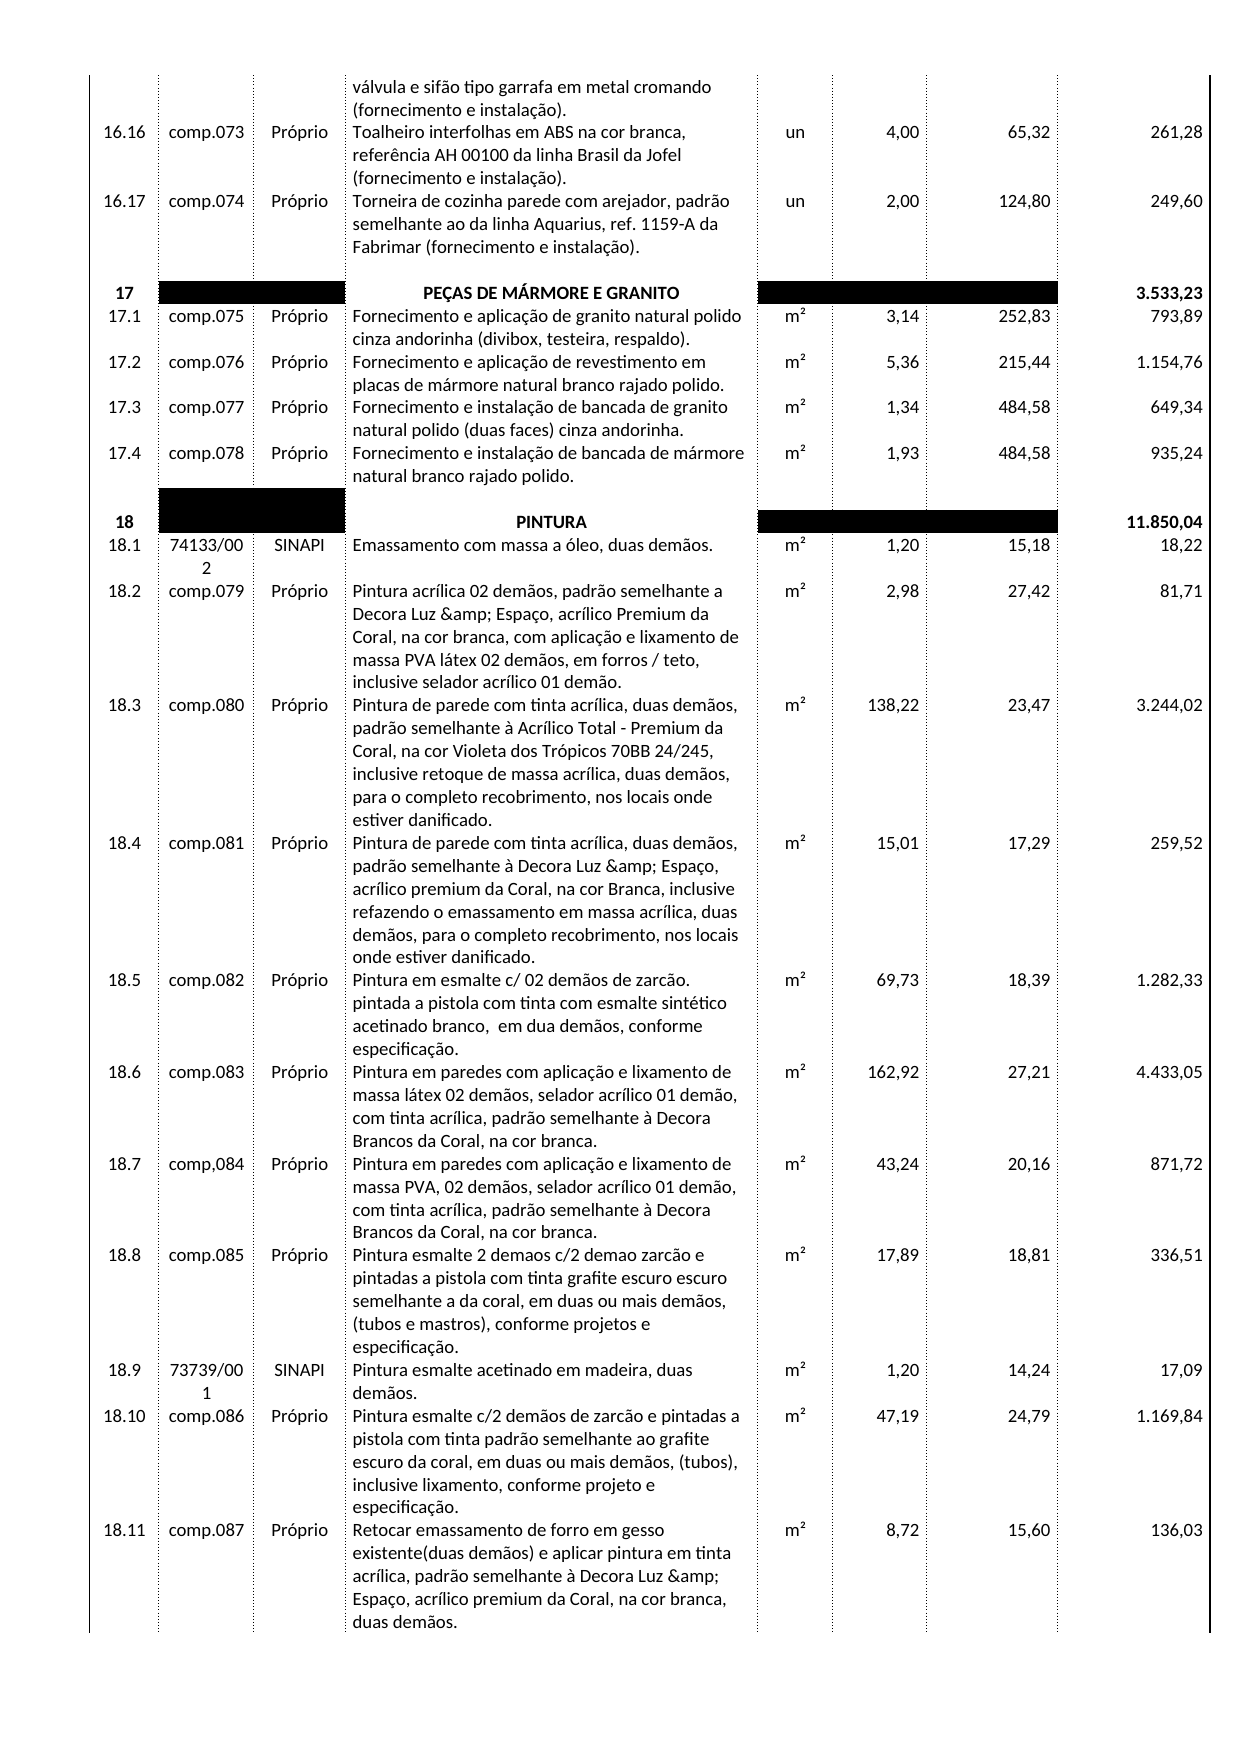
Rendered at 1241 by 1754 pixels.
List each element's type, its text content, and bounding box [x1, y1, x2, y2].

table_cell 1,34 [833, 396, 926, 442]
table_cell 484,58 [926, 442, 1058, 487]
table_cell 14,24 [926, 1358, 1058, 1404]
table_cell 16.16 [90, 121, 159, 189]
table_cell Fornecimento e instalação de bancada de granito natural polido (duas faces) cinza andorinha. [345, 396, 758, 442]
table_cell 1.169,84 [1058, 1404, 1209, 1519]
table_cell Emassamento com massa a óleo, duas demãos. [345, 533, 758, 579]
table_cell Banco [254, 281, 345, 304]
table_cell 18.6 [90, 1060, 159, 1152]
table_cell [758, 258, 833, 281]
table_cell Pintura acrílica 02 demãos, padrão semelhante a Decora Luz &amp; Espaço, acrílico Premium da Coral, na cor branca, com aplicação e lixamento de massa PVA látex 02 demãos, em forros / teto, inclusive selador acrílico 01 demão. [345, 579, 758, 694]
table_cell comp.087 [159, 1519, 254, 1633]
table_cell 18.11 [90, 1519, 159, 1633]
table_cell Pintura esmalte c/2 demãos de zarcão e pintadas a pistola com tinta padrão semelhante ao grafite escuro da coral, em duas ou mais demãos, (tubos), inclusive lixamento, conforme projeto e especificação. [345, 1404, 758, 1519]
table_cell 649,34 [1058, 396, 1209, 442]
table_cell [1058, 488, 1209, 510]
table_cell m² [758, 304, 833, 350]
table_cell Pintura em paredes com aplicação e lixamento de massa PVA, 02 demãos, selador acrílico 01 demão, com tinta acrílica, padrão semelhante à Decora Brancos da Coral, na cor branca. [345, 1152, 758, 1244]
table_cell 24,79 [926, 1404, 1058, 1519]
table_cell 17.4 [90, 442, 159, 487]
table_cell 215,44 [926, 350, 1058, 396]
table_cell 18.5 [90, 969, 159, 1060]
table_cell m² [758, 533, 833, 579]
table_cell comp,084 [159, 1152, 254, 1244]
table_cell PEÇAS DE MÁRMORE E GRANITO [345, 281, 758, 304]
table_cell Próprio [254, 396, 345, 442]
table_cell Próprio [254, 1060, 345, 1152]
table_cell 261,28 [1058, 121, 1209, 189]
table_cell 15,60 [926, 1519, 1058, 1633]
table_cell [758, 488, 833, 510]
table_cell 18 [90, 510, 159, 533]
table_cell Quant. [833, 281, 926, 304]
table_cell 3.244,02 [1058, 694, 1209, 831]
table_cell 18.4 [90, 831, 159, 969]
table_cell Fornecimento e instalação de bancada de mármore natural branco rajado polido. [345, 442, 758, 487]
table_cell 249,60 [1058, 190, 1209, 258]
table_cell 793,89 [1058, 304, 1209, 350]
table_cell [345, 258, 758, 281]
table_cell Und [758, 510, 833, 533]
table_cell comp.074 [159, 190, 254, 258]
table_cell 27,42 [926, 579, 1058, 694]
table_cell 20,16 [926, 1152, 1058, 1244]
table_cell 18.7 [90, 1152, 159, 1244]
table_cell Próprio [254, 190, 345, 258]
table_cell m² [758, 579, 833, 694]
table_cell Próprio [254, 1404, 345, 1519]
table_cell [833, 258, 926, 281]
table_cell 5,36 [833, 350, 926, 396]
table_cell 18.2 [90, 579, 159, 694]
table_cell 8,72 [833, 1519, 926, 1633]
table_cell 17.2 [90, 350, 159, 396]
table_cell 18.8 [90, 1244, 159, 1358]
table_cell 871,72 [1058, 1152, 1209, 1244]
table_cell 1,20 [833, 1358, 926, 1404]
table_cell Código [159, 281, 254, 304]
table_cell 16.17 [90, 190, 159, 258]
table_cell Próprio [254, 831, 345, 969]
table_cell 27,21 [926, 1060, 1058, 1152]
table_cell 136,03 [1058, 1519, 1209, 1633]
table_cell [1058, 75, 1209, 121]
table_cell Und [758, 281, 833, 304]
table_cell comp.078 [159, 442, 254, 487]
table_cell comp.076 [159, 350, 254, 396]
table_cell Banco [254, 510, 345, 533]
table_cell Próprio [254, 1152, 345, 1244]
table_cell 3,14 [833, 304, 926, 350]
table_cell 484,58 [926, 396, 1058, 442]
table_cell [159, 75, 254, 121]
table_cell un [758, 121, 833, 189]
table_cell m² [758, 396, 833, 442]
table_cell 2,00 [833, 190, 926, 258]
table_cell [833, 75, 926, 121]
table_cell Pintura em esmalte c/ 02 demãos de zarcão. pintada a pistola com tinta com esmalte sintético acetinado branco, em dua demãos, conforme especificação. [345, 969, 758, 1060]
table_cell PINTURA [345, 510, 758, 533]
table_cell [926, 75, 1058, 121]
table_cell [90, 258, 159, 281]
table_cell [90, 488, 159, 510]
table_cell Próprio [254, 1244, 345, 1358]
table_cell Fornecimento e aplicação de granito natural polido cinza andorinha (divibox, testeira, respaldo). [345, 304, 758, 350]
table_cell m² [758, 1404, 833, 1519]
table_cell Próprio [254, 304, 345, 350]
table_cell 17.1 [90, 304, 159, 350]
table_cell comp.082 [159, 969, 254, 1060]
table_cell Próprio [254, 579, 345, 694]
table_cell 4,00 [833, 121, 926, 189]
table_cell m² [758, 350, 833, 396]
table_cell 17,09 [1058, 1358, 1209, 1404]
table_cell 162,92 [833, 1060, 926, 1152]
table_cell 17,29 [926, 831, 1058, 969]
table_cell 15,01 [833, 831, 926, 969]
table_cell 17 [90, 281, 159, 304]
table_cell comp.085 [159, 1244, 254, 1358]
table_cell 138,22 [833, 694, 926, 831]
table_cell m² [758, 969, 833, 1060]
table_cell [159, 488, 254, 510]
table_cell 18.3 [90, 694, 159, 831]
table_cell Próprio [254, 350, 345, 396]
table_cell Pintura de parede com tinta acrílica, duas demãos, padrão semelhante à Decora Luz &amp; Espaço, acrílico premium da Coral, na cor Branca, inclusive refazendo o emassamento em massa acrílica, duas demãos, para o completo recobrimento, nos locais onde estiver danificado. [345, 831, 758, 969]
table_cell [159, 258, 254, 281]
table_cell 336,51 [1058, 1244, 1209, 1358]
table_cell [90, 75, 159, 121]
table_cell 252,83 [926, 304, 1058, 350]
table_cell Valor Unit [926, 510, 1058, 533]
table_cell 4.433,05 [1058, 1060, 1209, 1152]
table_cell 3.533,23 [1058, 281, 1209, 304]
table_cell 17.3 [90, 396, 159, 442]
table_cell comp.081 [159, 831, 254, 969]
table_cell [254, 488, 345, 510]
table_cell m² [758, 1358, 833, 1404]
table_cell 259,52 [1058, 831, 1209, 969]
table_cell 935,24 [1058, 442, 1209, 487]
table_cell 18,81 [926, 1244, 1058, 1358]
table_cell m² [758, 1060, 833, 1152]
table_cell Código [159, 510, 254, 533]
table_cell 2,98 [833, 579, 926, 694]
table_cell Toalheiro interfolhas em ABS na cor branca, referência AH 00100 da linha Brasil da Jofel (fornecimento e instalação). [345, 121, 758, 189]
table_cell 15,18 [926, 533, 1058, 579]
table_cell válvula e sifão tipo garrafa em metal cromando (fornecimento e instalação). [345, 75, 758, 121]
table_cell Quant. [833, 510, 926, 533]
table_cell Fornecimento e aplicação de revestimento em placas de mármore natural branco rajado polido. [345, 350, 758, 396]
table_cell 11.850,04 [1058, 510, 1209, 533]
table_cell 47,19 [833, 1404, 926, 1519]
table_cell m² [758, 1244, 833, 1358]
table_cell 73739/001 [159, 1358, 254, 1404]
table_cell comp.079 [159, 579, 254, 694]
table_cell Valor Unit [926, 281, 1058, 304]
table_cell Próprio [254, 121, 345, 189]
table_cell [254, 258, 345, 281]
table_cell comp.083 [159, 1060, 254, 1152]
table_cell m² [758, 1152, 833, 1244]
table_cell [758, 75, 833, 121]
table_cell 1.282,33 [1058, 969, 1209, 1060]
table_cell [254, 75, 345, 121]
table_cell m² [758, 831, 833, 969]
table_cell m² [758, 1519, 833, 1633]
table_cell Próprio [254, 442, 345, 487]
table_cell Próprio [254, 1519, 345, 1633]
table_cell 1,93 [833, 442, 926, 487]
table_cell Torneira de cozinha parede com arejador, padrão semelhante ao da linha Aquarius, ref. 1159-A da Fabrimar (fornecimento e instalação). [345, 190, 758, 258]
table_cell 23,47 [926, 694, 1058, 831]
table_cell 17,89 [833, 1244, 926, 1358]
table_cell 18.1 [90, 533, 159, 579]
table_cell SINAPI [254, 1358, 345, 1404]
table_cell comp.080 [159, 694, 254, 831]
table_cell comp.077 [159, 396, 254, 442]
table_cell Retocar emassamento de forro em gesso existente(duas demãos) e aplicar pintura em tinta acrílica, padrão semelhante à Decora Luz &amp; Espaço, acrílico premium da Coral, na cor branca, duas demãos. [345, 1519, 758, 1633]
table_cell [833, 488, 926, 510]
table_cell m² [758, 442, 833, 487]
table_cell comp.075 [159, 304, 254, 350]
table_cell m² [758, 694, 833, 831]
table_cell [926, 258, 1058, 281]
table_cell comp.086 [159, 1404, 254, 1519]
table_cell 18.10 [90, 1404, 159, 1519]
table_cell Pintura em paredes com aplicação e lixamento de massa látex 02 demãos, selador acrílico 01 demão, com tinta acrílica, padrão semelhante à Decora Brancos da Coral, na cor branca. [345, 1060, 758, 1152]
table_cell [1058, 258, 1209, 281]
table_cell 1.154,76 [1058, 350, 1209, 396]
table_cell [345, 488, 758, 510]
table_cell comp.073 [159, 121, 254, 189]
table_cell 1,20 [833, 533, 926, 579]
table_cell SINAPI [254, 533, 345, 579]
table_cell Pintura esmalte 2 demaos c/2 demao zarcão e pintadas a pistola com tinta grafite escuro escuro semelhante a da coral, em duas ou mais demãos, (tubos e mastros), conforme projetos e especificação. [345, 1244, 758, 1358]
table_cell 65,32 [926, 121, 1058, 189]
table_cell Pintura esmalte acetinado em madeira, duas demãos. [345, 1358, 758, 1404]
table_cell 43,24 [833, 1152, 926, 1244]
table_cell 18.9 [90, 1358, 159, 1404]
table_cell 81,71 [1058, 579, 1209, 694]
table_cell [926, 488, 1058, 510]
table_cell Pintura de parede com tinta acrílica, duas demãos, padrão semelhante à Acrílico Total - Premium da Coral, na cor Violeta dos Trópicos 70BB 24/245, inclusive retoque de massa acrílica, duas demãos, para o completo recobrimento, nos locais onde estiver danificado. [345, 694, 758, 831]
table_cell 18,22 [1058, 533, 1209, 579]
table_cell un [758, 190, 833, 258]
table_cell Próprio [254, 694, 345, 831]
table_cell 18,39 [926, 969, 1058, 1060]
table_cell Próprio [254, 969, 345, 1060]
table_cell 74133/002 [159, 533, 254, 579]
table_cell 69,73 [833, 969, 926, 1060]
table_cell 124,80 [926, 190, 1058, 258]
